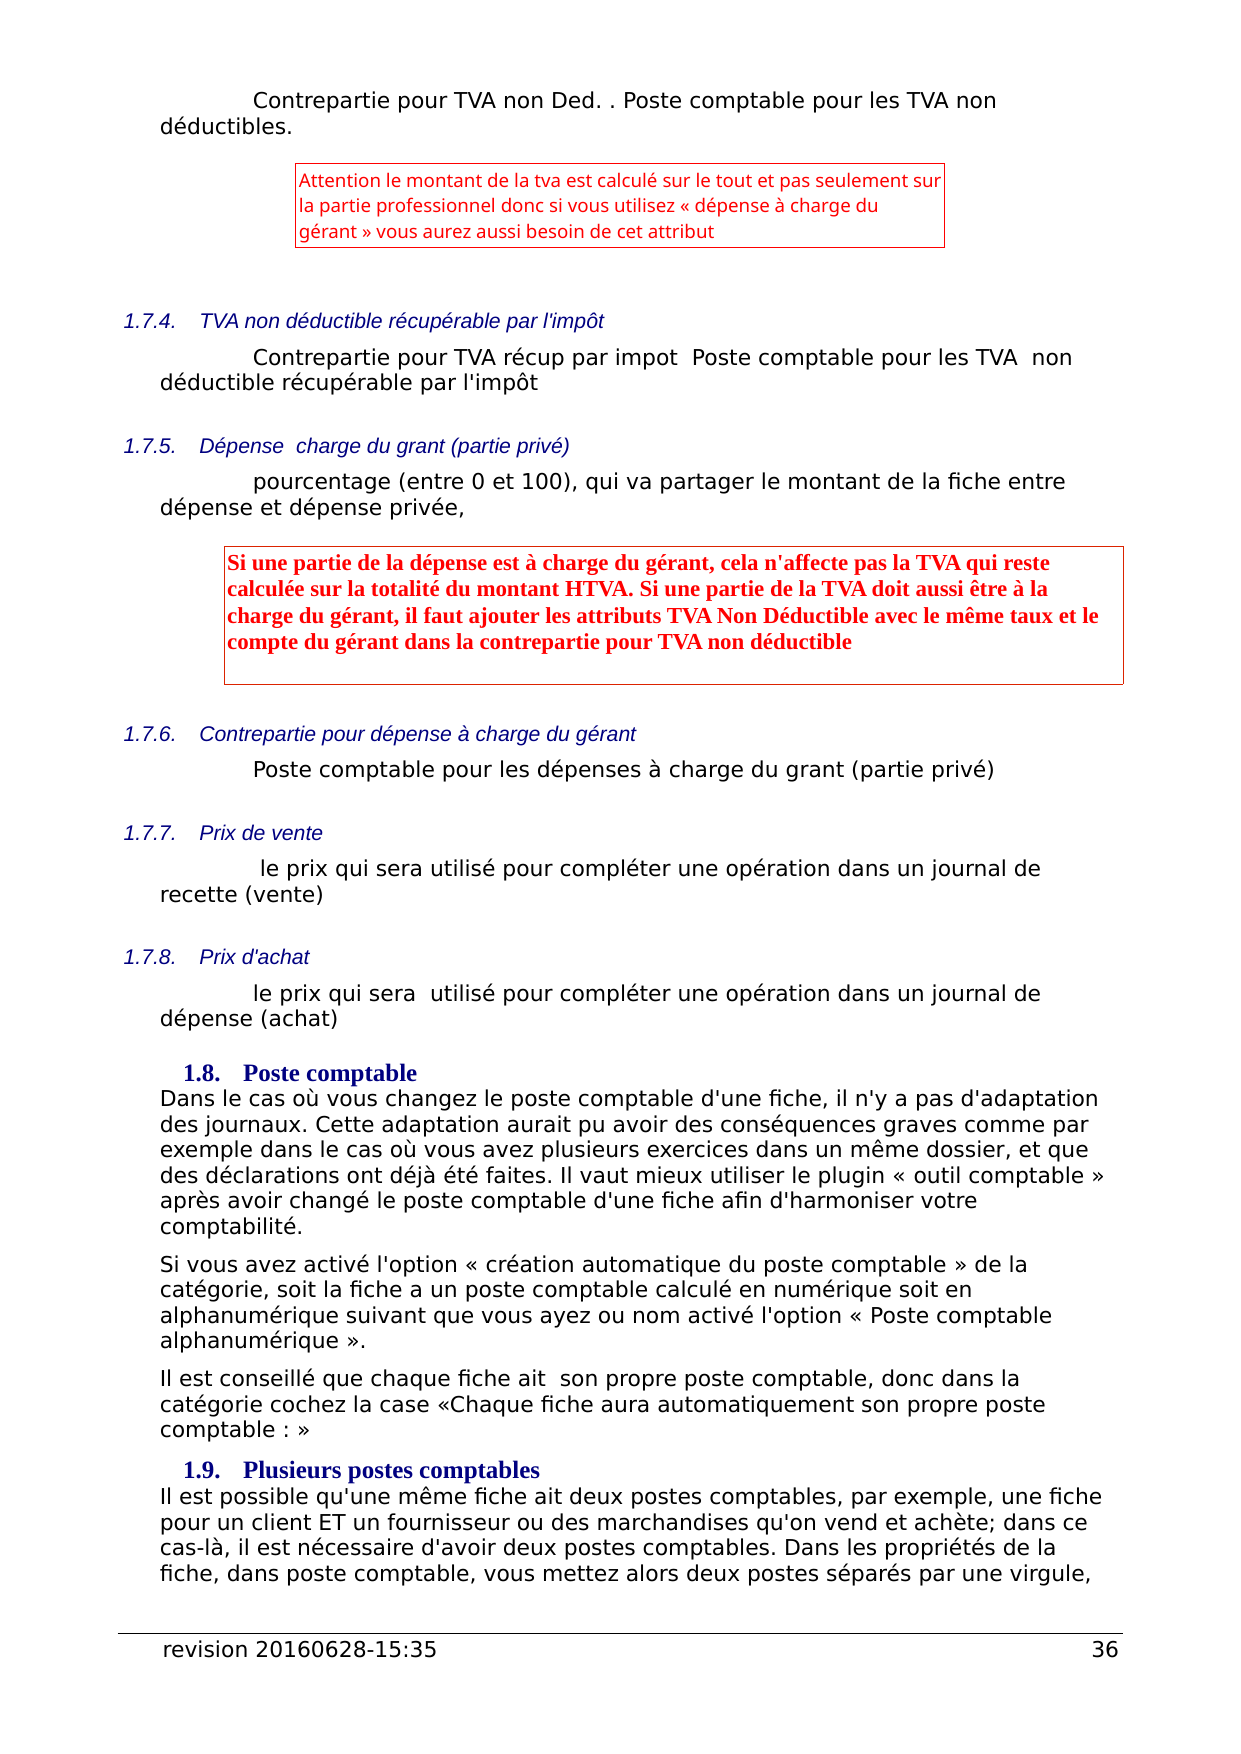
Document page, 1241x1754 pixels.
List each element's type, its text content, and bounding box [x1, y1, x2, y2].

subtitle TVA non déductible récupérable par l'impôt [117, 309, 1123, 333]
subtitle Contrepartie pour dépense à charge du gérant [117, 721, 1123, 746]
text Attention le montant de la tva est calculé sur le tout et pas seulement sur la partie professionnel donc si vous utilisez « dépense à charge du gérant » vous aurez aussi besoin de cet attribut [296, 164, 944, 247]
text Si vous avez activé l'option « création automatique du poste comptable » de la catégorie, soit la fiche a un poste comptable calculé en numérique soit en alphanumérique suivant que vous ayez ou nom activé l'option « Poste comptable alphanumérique ». [159, 1252, 1123, 1354]
text Si une partie de la dépense est à charge du gérant, cela n'affecte pas la TVA qui reste calculée sur la totalité du montant HTVA. Si une partie de la TVA doit aussi être à la charge du gérant, il faut ajouter les attributs TVA Non Déductible avec le même taux et le compte du gérant dans la contrepartie pour TVA non déductible [225, 547, 1123, 654]
subtitle Dépense charge du grant (partie privé) [117, 433, 1123, 458]
subtitle Prix d'achat [117, 945, 1123, 969]
text le prix qui sera utilisé pour compléter une opération dans un journal de recette (vente) [159, 856, 1123, 907]
text Il est possible qu'une même fiche ait deux postes comptables, par exemple, une fiche pour un client ET un fournisseur ou des marchandises qu'on vend et achète; dans ce cas-là, il est nécessaire d'avoir deux postes comptables. Dans les propriétés de la fiche, dans poste comptable, vous mettez alors deux postes séparés par une virgule, [159, 1484, 1123, 1586]
text Poste comptable pour les dépenses à charge du grant (partie privé) [159, 757, 1123, 783]
text pourcentage (entre 0 et 100), qui va partager le montant de la fiche entre dépense et dépense privée, [159, 469, 1123, 521]
text Contrepartie pour TVA récup par impot Poste comptable pour les TVA non déductible récupérable par l'impôt [159, 345, 1123, 396]
text le prix qui sera utilisé pour compléter une opération dans un journal de dépense (achat) [159, 981, 1123, 1032]
text Contrepartie pour TVA non Ded. . Poste comptable pour les TVA non déductibles. [159, 88, 1123, 139]
text Dans le cas où vous changez le poste comptable d'une fiche, il n'y a pas d'adaptation des journaux. Cette adaptation aurait pu avoir des conséquences graves comme par exemple dans le cas où vous avez plusieurs exercices dans un même dossier, et que des déclarations ont déjà été faites. Il vaut mieux utiliser le plugin « outil comptable » après avoir changé le poste comptable d'une fiche afin d'harmoniser votre comptabilité. [159, 1086, 1123, 1239]
text Il est conseillé que chaque fiche ait son propre poste comptable, donc dans la catégorie cochez la case «Chaque fiche aura automatiquement son propre poste comptable : » [159, 1367, 1123, 1443]
subtitle Poste comptable [177, 1058, 1123, 1086]
subtitle Prix de vente [117, 820, 1123, 845]
subtitle Plusieurs postes comptables [177, 1456, 1123, 1484]
